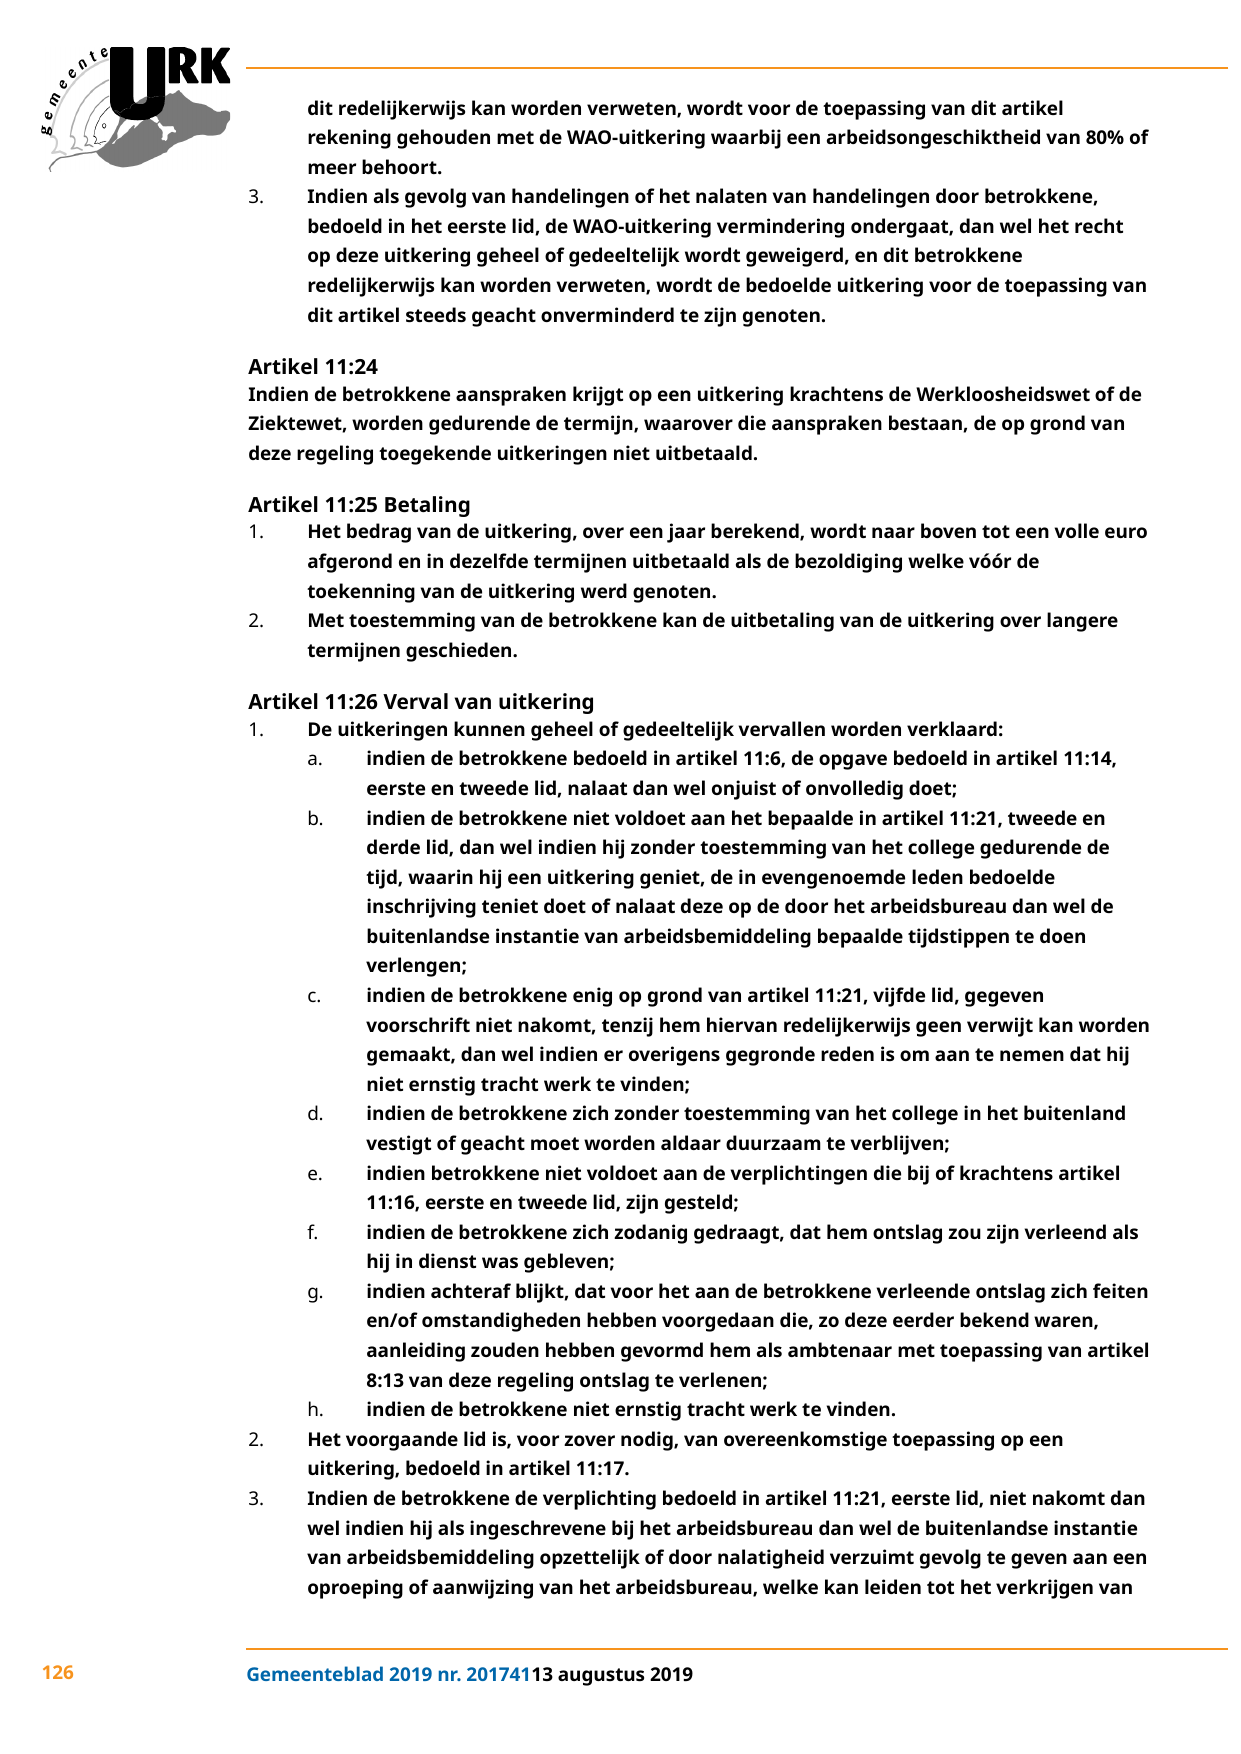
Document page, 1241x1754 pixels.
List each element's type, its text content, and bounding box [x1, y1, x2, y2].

list indien achteraf blijkt, dat voor het aan de betrokkene verleende ontslag zich feiten en/of omstandigheden hebben voorgedaan die, zo deze eerder bekend waren, aanleiding zouden hebben gevormd hem als ambtenaar met toepassing van artikel 8:13 van deze regeling ontslag te verlenen; [307, 1278, 1152, 1392]
list indien de betrokkene niet voldoet aan het bepaalde in artikel 11:21, tweede en derde lid, dan wel indien hij zonder toestemming van het college gedurende de tijd, waarin hij een uitkering geniet, de in evengenoemde leden bedoelde inschrijving teniet doet of nalaat deze op de door het arbeidsbureau dan wel de buitenlandse instantie van arbeidsbemiddeling bepaalde tijdstippen te doen verlengen; [307, 805, 1152, 978]
list indien betrokkene niet voldoet aan de verplichtingen die bij of krachtens artikel 11:16, eerste en tweede lid, zijn gesteld; [307, 1160, 1152, 1215]
list dit redelijkerwijs kan worden verweten, wordt voor de toepassing van dit artikel rekening gehouden met de WAO-uitkering waarbij een arbeidsongeschiktheid van 80% of meer behoort. [248, 95, 1152, 180]
list Indien de betrokkene de verplichting bedoeld in artikel 11:21, eerste lid, niet nakomt dan wel indien hij als ingeschrevene bij het arbeidsbureau dan wel de buitenlandse instantie van arbeidsbemiddeling opzettelijk of door nalatigheid verzuimt gevolg te geven aan een oproeping of aanwijzing van het arbeidsbureau, welke kan leiden tot het verkrijgen van [248, 1485, 1152, 1599]
text Indien de betrokkene aanspraken krijgt op een uitkering krachtens de Werkloosheidswet of de Ziektewet, worden gedurende de termijn, waarover die aanspraken bestaan, de op grond van deze regeling toegekende uitkeringen niet uitbetaald. [248, 381, 1152, 466]
list De uitkeringen kunnen geheel of gedeeltelijk vervallen worden verklaard: [248, 716, 1152, 742]
text Artikel 11:24 [248, 352, 1152, 381]
picture [41, 47, 231, 172]
list Met toestemming van de betrokkene kan de uitbetaling van de uitkering over langere termijnen geschieden. [248, 607, 1152, 663]
text Artikel 11:25 Betaling [248, 490, 1152, 519]
list indien de betrokkene zich zonder toestemming van het college in het buitenland vestigt of geacht moet worden aldaar duurzaam te verblijven; [307, 1101, 1152, 1156]
list indien de betrokkene bedoeld in artikel 11:6, de opgave bedoeld in artikel 11:14, eerste en tweede lid, nalaat dan wel onjuist of onvolledig doet; [307, 746, 1152, 801]
list Het bedrag van de uitkering, over een jaar berekend, wordt naar boven tot een volle euro afgerond en in dezelfde termijnen uitbetaald als de bezoldiging welke vóór de toekenning van de uitkering werd genoten. [248, 519, 1152, 604]
list Indien als gevolg van handelingen of het nalaten van handelingen door betrokkene, bedoeld in het eerste lid, de WAO-uitkering vermindering ondergaat, dan wel het recht op deze uitkering geheel of gedeeltelijk wordt geweigerd, en dit betrokkene redelijkerwijs kan worden verweten, wordt de bedoelde uitkering voor de toepassing van dit artikel steeds geacht onverminderd te zijn genoten. [248, 183, 1152, 328]
list indien de betrokkene zich zodanig gedraagt, dat hem ontslag zou zijn verleend als hij in dienst was gebleven; [307, 1219, 1152, 1274]
list Het voorgaande lid is, voor zover nodig, van overeenkomstige toepassing op een uitkering, bedoeld in artikel 11:17. [248, 1426, 1152, 1481]
list indien de betrokkene niet ernstig tracht werk te vinden. [307, 1396, 1152, 1422]
text Artikel 11:26 Verval van uitkering [248, 687, 1152, 716]
list indien de betrokkene enig op grond van artikel 11:21, vijfde lid, gegeven voorschrift niet nakomt, tenzij hem hiervan redelijkerwijs geen verwijt kan worden gemaakt, dan wel indien er overigens gegronde reden is om aan te nemen dat hij niet ernstig tracht werk te vinden; [307, 982, 1152, 1097]
